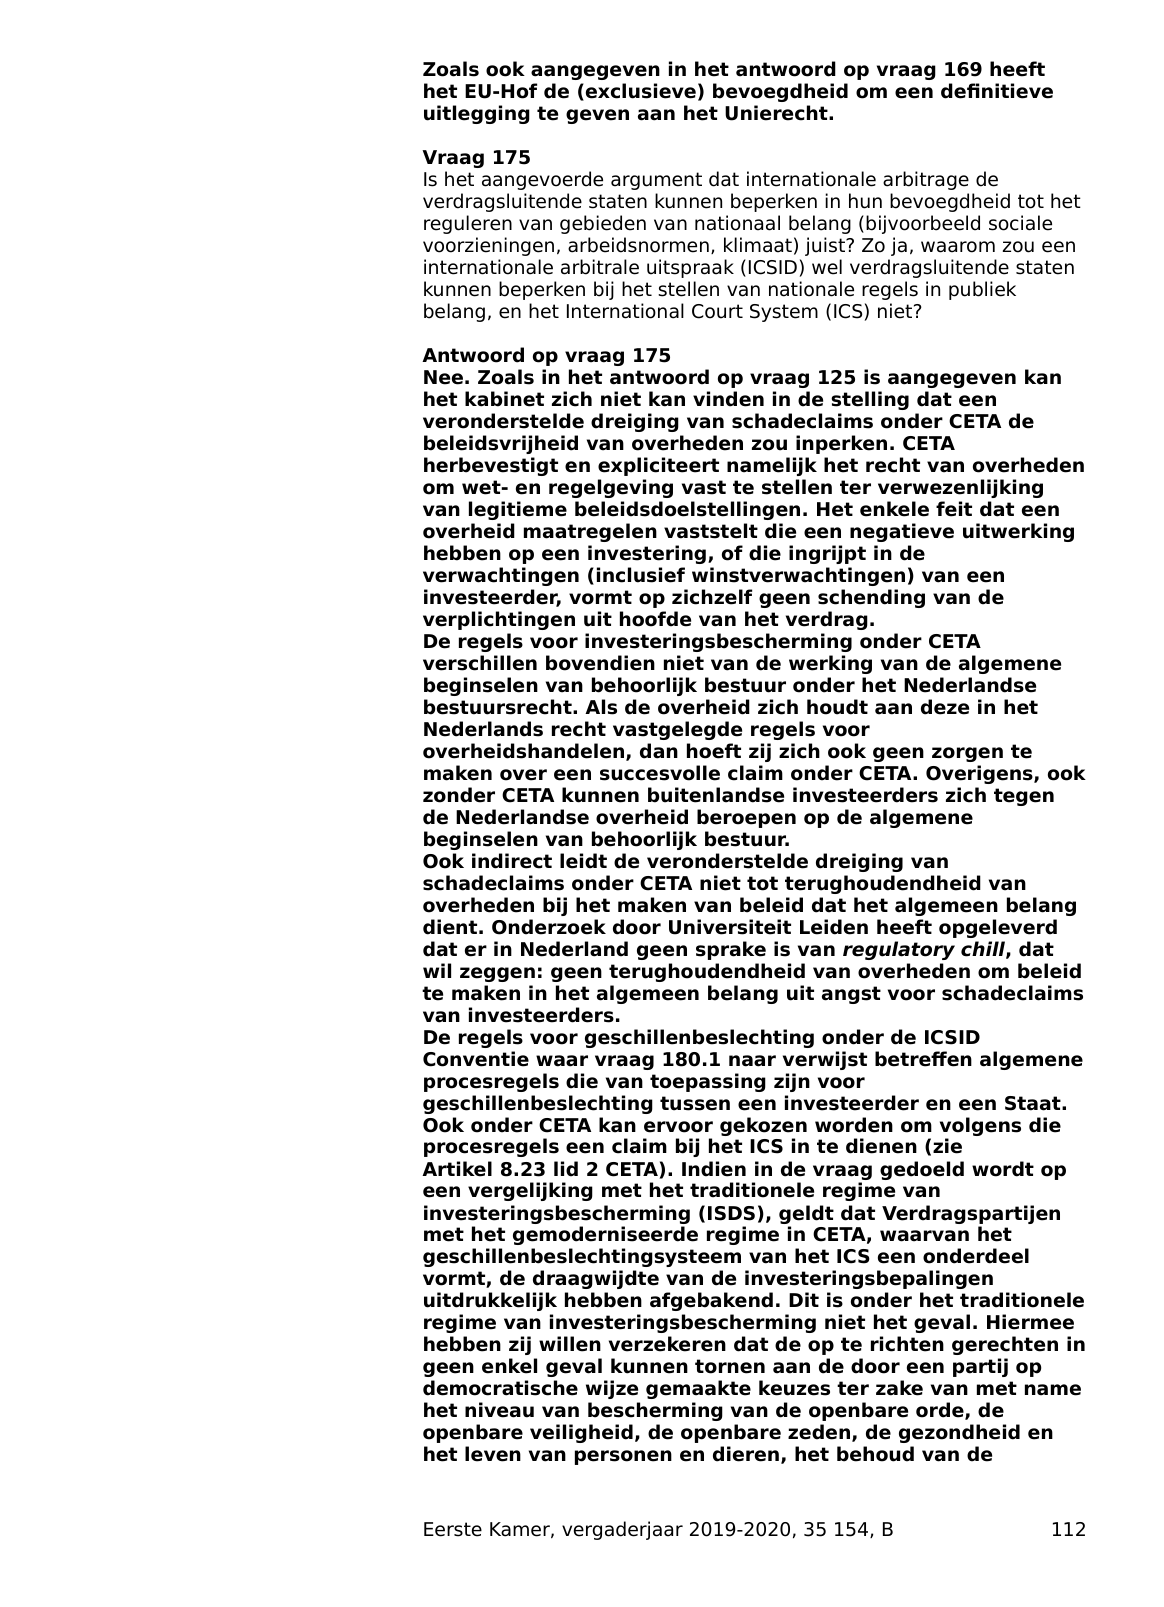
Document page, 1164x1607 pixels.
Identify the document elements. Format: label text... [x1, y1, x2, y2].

text De regels voor investeringsbescherming onder CETA verschillen bovendien niet van de werking van de algemene beginselen van behoorlijk bestuur onder het Nederlandse bestuursrecht. Als de overheid zich houdt aan deze in het Nederlands recht vastgelegde regels voor overheidshandelen, dan hoeft zij zich ook geen zorgen te maken over een succesvolle claim onder CETA. Overigens, ook zonder CETA kunnen buitenlandse investeerders zich tegen de Nederlandse overheid beroepen op de algemene beginselen van behoorlijk bestuur. [422, 631, 1087, 851]
text Vraag 175 [422, 147, 1087, 169]
text Antwoord op vraag 175 [422, 345, 1087, 367]
text Ook indirect leidt de veronderstelde dreiging van schadeclaims onder CETA niet tot terughoudendheid van overheden bij het maken van beleid dat het algemeen belang dient. Onderzoek door Universiteit Leiden heeft opgeleverd dat er in Nederland geen sprake is van regulatory chill, dat wil zeggen: geen terughoudendheid van overheden om beleid te maken in het algemeen belang uit angst voor schadeclaims van investeerders. [422, 851, 1087, 1027]
text Zoals ook aangegeven in het antwoord op vraag 169 heeft het EU-Hof de (exclusieve) bevoegdheid om een definitieve uitlegging te geven aan het Unierecht. [422, 59, 1087, 125]
text De regels voor geschillenbeslechting onder de ICSID Conventie waar vraag 180.1 naar verwijst betreffen algemene procesregels die van toepassing zijn voor geschillenbeslechting tussen een investeerder en een Staat. Ook onder CETA kan ervoor gekozen worden om volgens die procesregels een claim bij het ICS in te dienen (zie Artikel 8.23 lid 2 CETA). Indien in de vraag gedoeld wordt op een vergelijking met het traditionele regime van investeringsbescherming (ISDS), geldt dat Verdragspartijen met het gemoderniseerde regime in CETA, waarvan het geschillenbeslechtingsysteem van het ICS een onderdeel vormt, de draagwijdte van de investeringsbepalingen uitdrukkelijk hebben afgebakend. Dit is onder het traditionele regime van investeringsbescherming niet het geval. Hiermee hebben zij willen verzekeren dat de op te richten gerechten in geen enkel geval kunnen tornen aan de door een partij op democratische wijze gemaakte keuzes ter zake van met name het niveau van bescherming van de openbare orde, de openbare veiligheid, de openbare zeden, de gezondheid en het leven van personen en dieren, het behoud van de [422, 1027, 1087, 1466]
text Nee. Zoals in het antwoord op vraag 125 is aangegeven kan het kabinet zich niet kan vinden in de stelling dat een veronderstelde dreiging van schadeclaims onder CETA de beleidsvrijheid van overheden zou inperken. CETA herbevestigt en expliciteert namelijk het recht van overheden om wet- en regelgeving vast te stellen ter verwezenlijking van legitieme beleidsdoelstellingen. Het enkele feit dat een overheid maatregelen vaststelt die een negatieve uitwerking hebben op een investering, of die ingrijpt in de verwachtingen (inclusief winstverwachtingen) van een investeerder, vormt op zichzelf geen schending van de verplichtingen uit hoofde van het verdrag. [422, 367, 1087, 631]
text Is het aangevoerde argument dat internationale arbitrage de verdragsluitende staten kunnen beperken in hun bevoegdheid tot het reguleren van gebieden van nationaal belang (bijvoorbeeld sociale voorzieningen, arbeidsnormen, klimaat) juist? Zo ja, waarom zou een internationale arbitrale uitspraak (ICSID) wel verdragsluitende staten kunnen beperken bij het stellen van nationale regels in publiek belang, en het International Court System (ICS) niet? [422, 169, 1087, 323]
